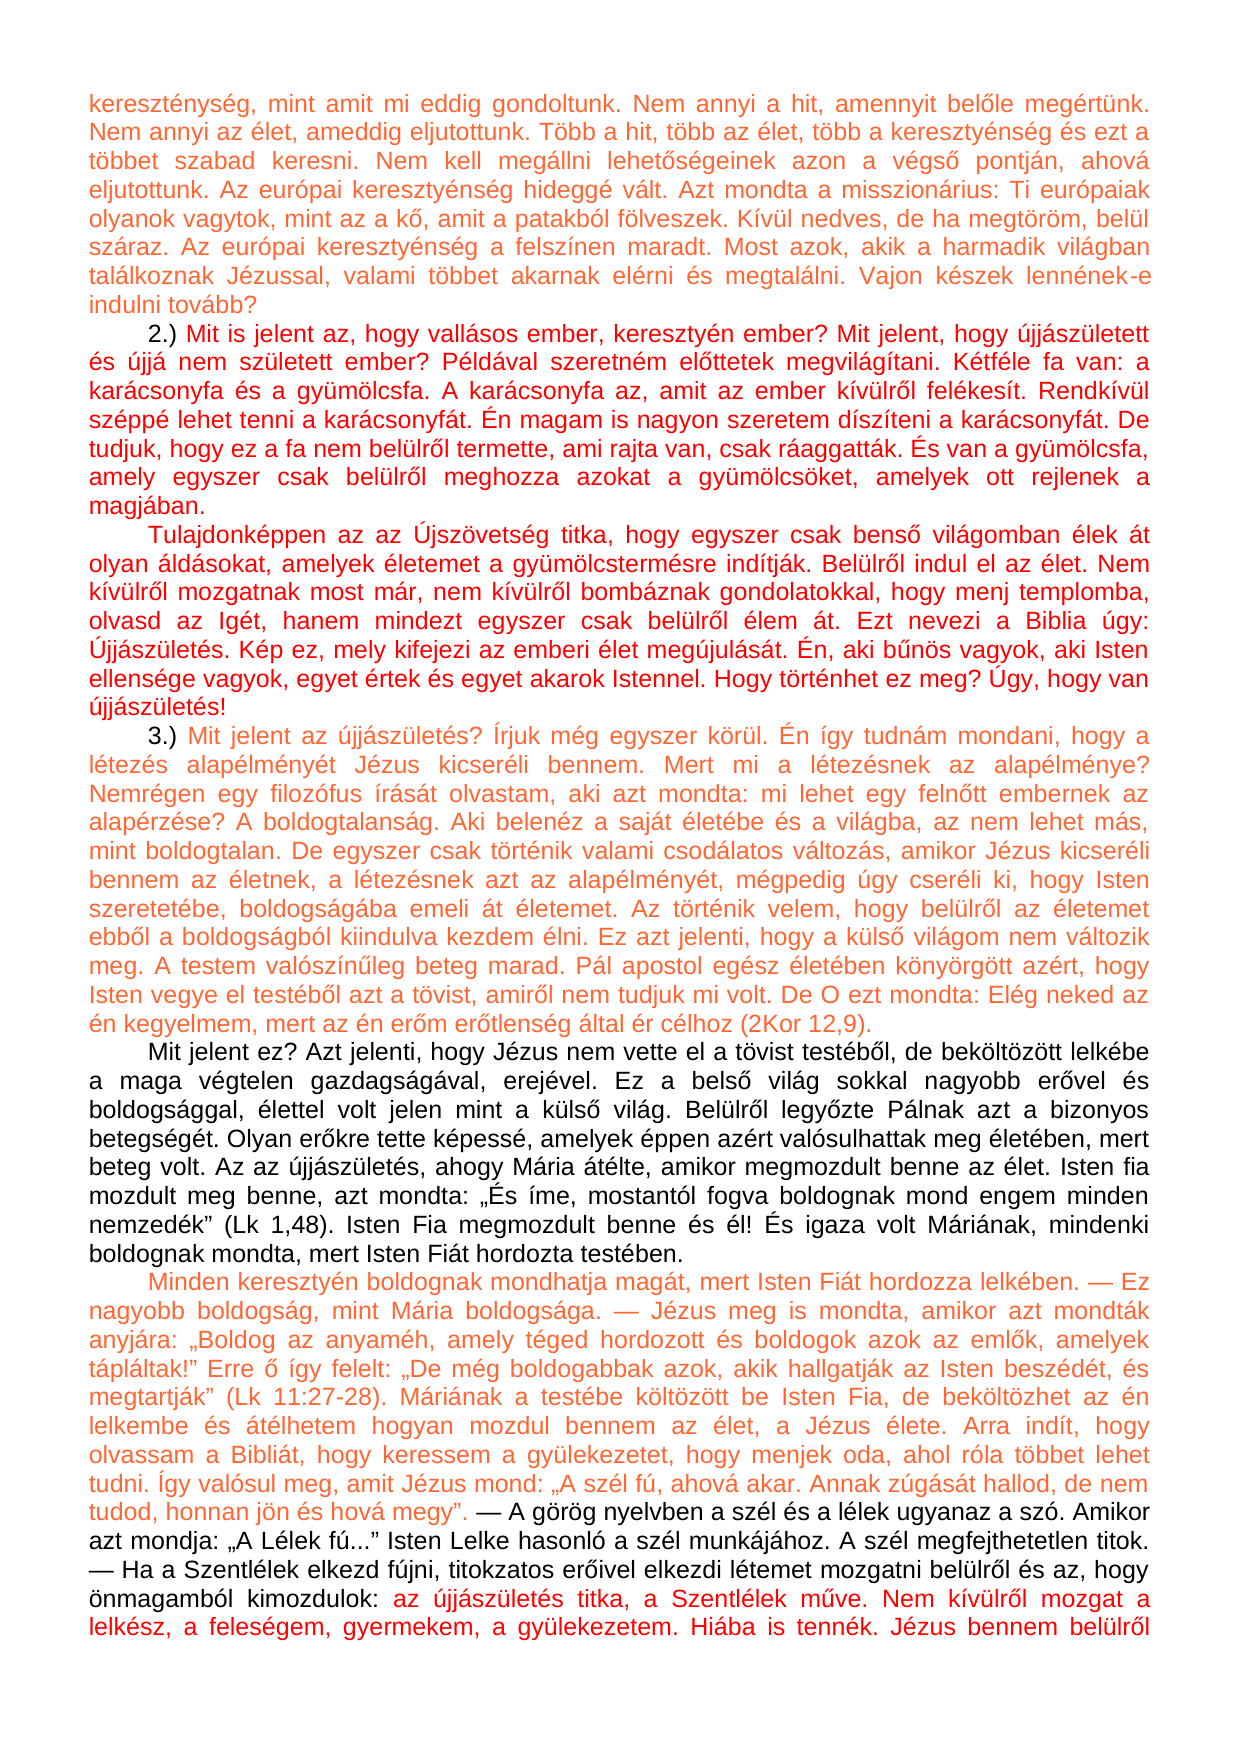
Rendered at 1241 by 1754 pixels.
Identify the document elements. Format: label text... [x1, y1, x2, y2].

text Minden keresztyén boldognak mondhatja magát, mert Isten Fiát hordozza lelkében. — Ez nagyobb boldogság, mint Mária boldogsága. — Jézus meg is mondta, amikor azt mondták anyjára: „Boldog az anyaméh, amely téged hordozott és boldogok azok az emlők, amelyek tápláltak!” Erre ő így felelt: „De még boldogabbak azok, akik hallgatják az Isten beszédét, és megtartják” (Lk 11:27-28). Máriának a testébe költözött be Isten Fia, de beköltözhet az én lelkembe és átélhetem hogyan mozdul bennem az élet, a Jézus élete. Arra indít, hogy olvassam a Bibliát, hogy keressem a gyülekezetet, hogy menjek oda, ahol róla többet lehet tudni. Így valósul meg, amit Jézus mond: „A szél fú, ahová akar. Annak zúgását hallod, de nem tudod, honnan jön és hová megy”. — A görög nyelvben a szél és a lélek ugyanaz a szó. Amikor azt mondja: „A Lélek fú...” Isten Lelke hasonló a szél munkájához. A szél megfejthetetlen titok. — Ha a Szentlélek elkezd fújni, titokzatos erőivel elkezdi létemet mozgatni belülről és az, hogy önmagamból kimozdulok: az újjászületés titka, a Szentlélek műve. Nem kívülről mozgat a lelkész, a feleségem, gyermekem, a gyülekezetem. Hiába is tennék. Jézus bennem belülről [88, 1267, 1152, 1641]
text kereszténység, mint amit mi eddig gondoltunk. Nem annyi a hit, amennyit belőle megértünk. Nem annyi az élet, ameddig eljutottunk. Több a hit, több az élet, több a keresztyénség és ezt a többet szabad keresni. Nem kell megállni lehetőségeinek azon a végső pontján, ahová eljutottunk. Az európai keresztyénség hideggé vált. Azt mondta a misszionárius: Ti európaiak olyanok vagytok, mint az a kő, amit a patakból fölveszek. Kívül nedves, de ha megtöröm, belül száraz. Az európai keresztyénség a felszínen maradt. Most azok, akik a harmadik világban találkoznak Jézussal, valami többet akarnak elérni és megtalálni. Vajon készek lennének‑e indulni tovább? [88, 88, 1152, 318]
text Tulajdonképpen az az Újszövetség titka, hogy egyszer csak benső világomban élek át olyan áldásokat, amelyek életemet a gyümölcstermésre indítják. Belülről indul el az élet. Nem kívülről mozgatnak most már, nem kívülről bombáznak gondolatokkal, hogy menj templomba, olvasd az Igét, hanem mindezt egyszer csak belülről élem át. Ezt nevezi a Biblia úgy: Újjászületés. Kép ez, mely kifejezi az emberi élet megújulását. Én, aki bűnös vagyok, aki Isten ellensége vagyok, egyet értek és egyet akarok Istennel. Hogy történhet ez meg? Úgy, hogy van újjászületés! [88, 520, 1152, 721]
text Mit jelent ez? Azt jelenti, hogy Jézus nem vette el a tövist testéből, de beköltözött lelkébe a maga végtelen gazdagságával, erejével. Ez a belső világ sokkal nagyobb erővel és boldogsággal, élettel volt jelen mint a külső világ. Belülről legyőzte Pálnak azt a bizonyos betegségét. Olyan erőkre tette képessé, amelyek éppen azért valósulhattak meg életében, mert beteg volt. Az az újjászületés, ahogy Mária átélte, amikor megmozdult benne az élet. Isten fia mozdult meg benne, azt mondta: „És íme, mostantól fogva boldognak mond engem minden nemzedék” (Lk 1,48). Isten Fia megmozdult benne és él! És igaza volt Máriának, mindenki boldognak mondta, mert Isten Fiát hordozta testében. [88, 1037, 1152, 1267]
text 3.) Mit jelent az újjászületés? Írjuk még egyszer körül. Én így tudnám mondani, hogy a létezés alapélményét Jézus kicseréli bennem. Mert mi a létezésnek az alapélménye? Nemrégen egy filozófus írását olvastam, aki azt mondta: mi lehet egy felnőtt embernek az alapérzése? A boldogtalanság. Aki belenéz a saját életébe és a világba, az nem lehet más, mint boldogtalan. De egyszer csak történik valami csodálatos változás, amikor Jézus kicseréli bennem az életnek, a létezésnek azt az alapélményét, mégpedig úgy cseréli ki, hogy Isten szeretetébe, boldogságába emeli át életemet. Az történik velem, hogy belülről az életemet ebből a boldogságból kiindulva kezdem élni. Ez azt jelenti, hogy a külső világom nem változik meg. A testem valószínűleg beteg marad. Pál apostol egész életében könyörgött azért, hogy Isten vegye el testéből azt a tövist, amiről nem tudjuk mi volt. De O ezt mondta: Elég neked az én kegyelmem, mert az én erőm erőtlenség által ér célhoz (2Kor 12,9). [88, 721, 1152, 1037]
text 2.) Mit is jelent az, hogy vallásos ember, keresztyén ember? Mit jelent, hogy újjászületett és újjá nem született ember? Példával szeretném előttetek megvilágítani. Kétféle fa van: a karácsonyfa és a gyümölcsfa. A karácsonyfa az, amit az ember kívülről felékesít. Rendkívül széppé lehet tenni a karácsonyfát. Én magam is nagyon szeretem díszíteni a karácsonyfát. De tudjuk, hogy ez a fa nem belülről termette, ami rajta van, csak ráaggatták. És van a gyümölcsfa, amely egyszer csak belülről meghozza azokat a gyümölcsöket, amelyek ott rejlenek a magjában. [88, 318, 1152, 520]
